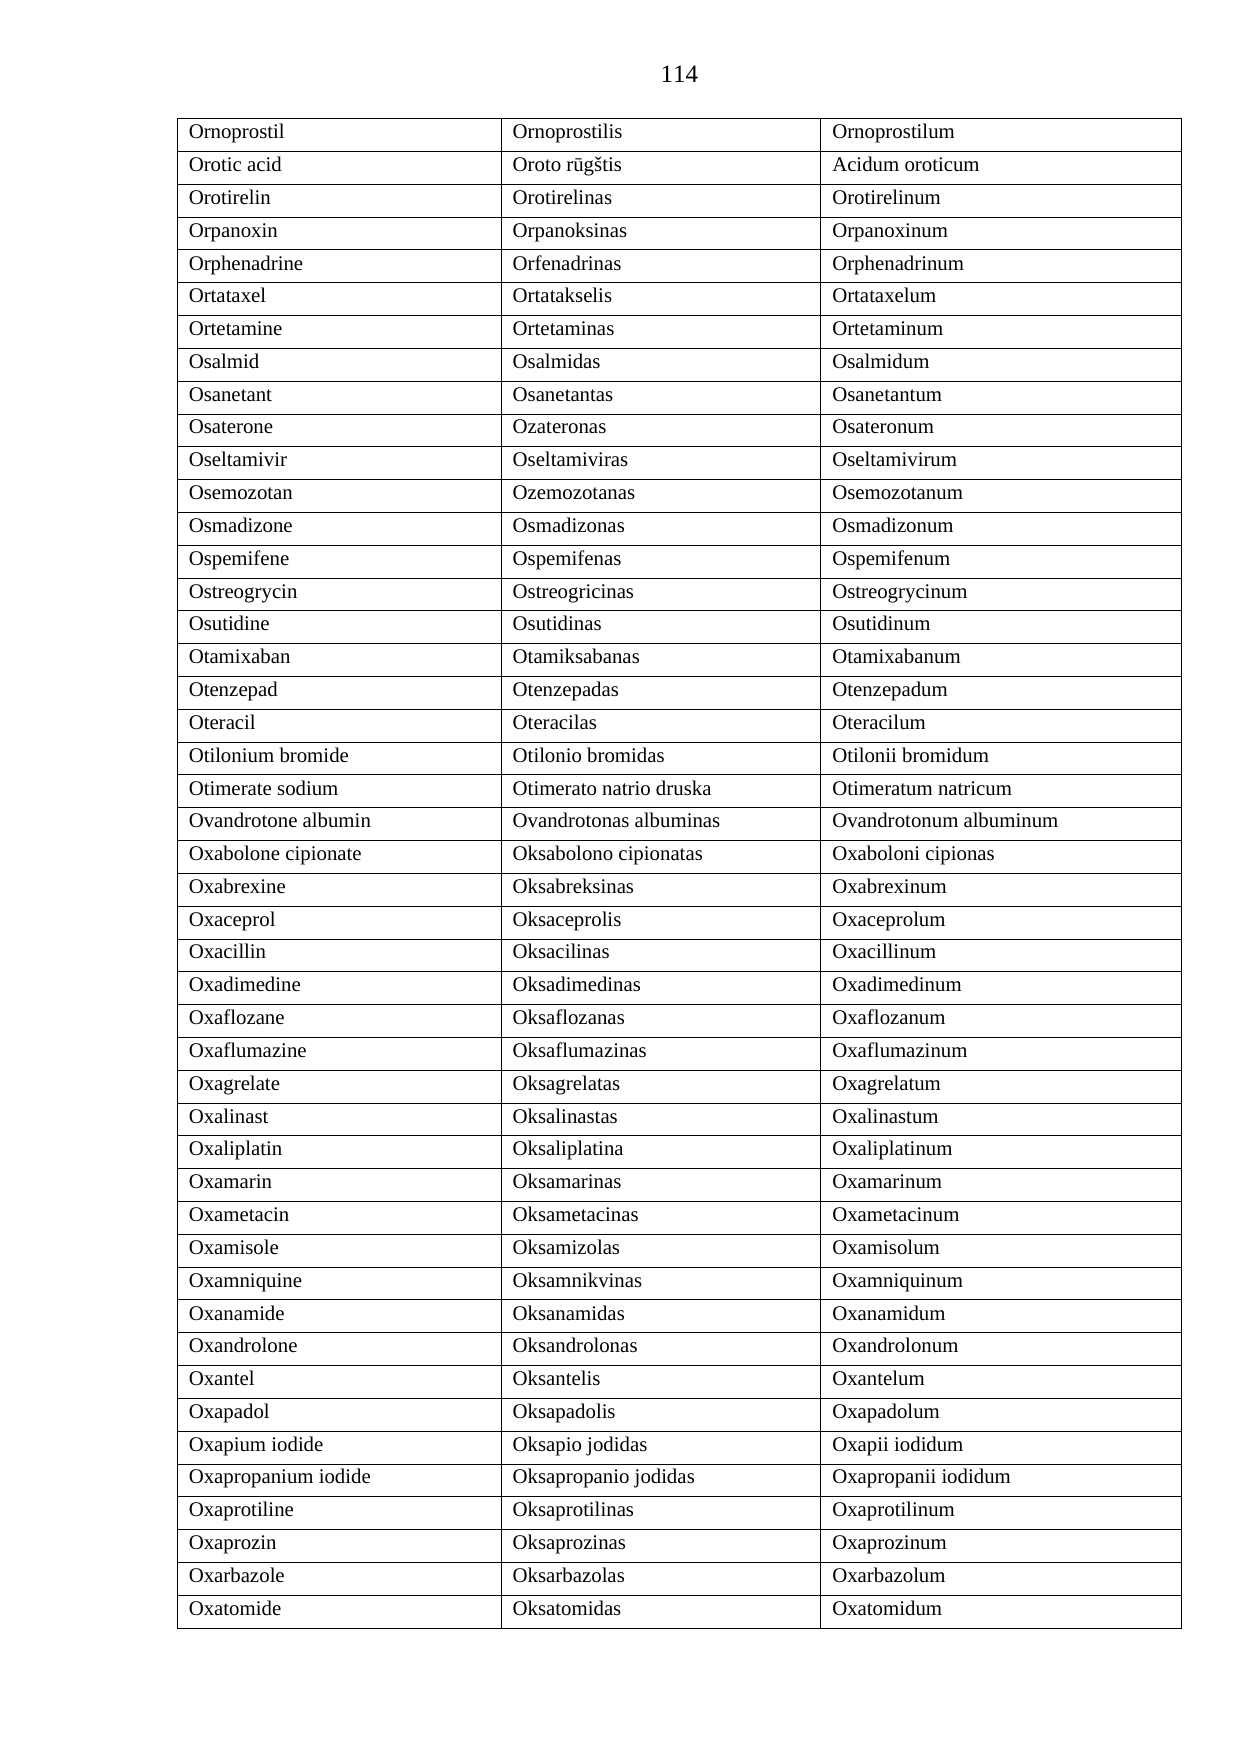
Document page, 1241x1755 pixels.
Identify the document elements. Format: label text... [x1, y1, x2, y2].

table_cell Oteracil [178, 710, 501, 742]
table_cell Oksacilinas [502, 940, 820, 971]
table_cell Oksaceprolis [502, 907, 820, 938]
table_cell Oksalinastas [502, 1104, 820, 1135]
table_cell Ovandrotonas albuminas [502, 808, 820, 840]
table_cell Oxadimedine [178, 972, 501, 1004]
table_cell Ostreogrycinum [821, 579, 1181, 610]
table_cell Oksarbazolas [502, 1563, 820, 1595]
table_cell Oxamarinum [821, 1169, 1181, 1201]
table_cell Oksanamidas [502, 1300, 820, 1332]
table_cell Oxametacin [178, 1202, 501, 1234]
table_cell Oksamizolas [502, 1235, 820, 1267]
table_cell Oxaflumazinum [821, 1038, 1181, 1070]
table_cell Ortetaminum [821, 316, 1181, 348]
table_cell Oxaceprol [178, 907, 501, 938]
table_cell Otilonii bromidum [821, 743, 1181, 774]
table_cell Oseltamivirum [821, 447, 1181, 479]
table_cell Osateronum [821, 415, 1181, 446]
table_cell Oxaboloni cipionas [821, 841, 1181, 873]
table_cell Otimerate sodium [178, 775, 501, 807]
table_cell Osanetantum [821, 382, 1181, 413]
table_cell Oxaceprolum [821, 907, 1181, 938]
table_cell Osmadizonas [502, 513, 820, 545]
table_cell Osmadizonum [821, 513, 1181, 545]
table_cell Ortetaminas [502, 316, 820, 348]
table_cell Osalmidum [821, 349, 1181, 381]
table_cell Orpanoxinum [821, 218, 1181, 249]
table_cell Oxamarin [178, 1169, 501, 1201]
table_cell Orpanoksinas [502, 218, 820, 249]
table_cell Oxaliplatinum [821, 1136, 1181, 1168]
table_cell Oxabolone cipionate [178, 841, 501, 873]
table_cell Oxanamidum [821, 1300, 1181, 1332]
table_cell Acidum oroticum [821, 152, 1181, 184]
table_cell Oxamisole [178, 1235, 501, 1267]
table_cell Osutidinum [821, 611, 1181, 643]
table_cell Osmadizone [178, 513, 501, 545]
table_cell Oksagrelatas [502, 1071, 820, 1102]
table_cell Oksandrolonas [502, 1333, 820, 1365]
table_cell Ospemifenas [502, 546, 820, 577]
table_cell Otenzepad [178, 677, 501, 709]
table_cell Oxandrolone [178, 1333, 501, 1365]
table_cell Oxapadol [178, 1399, 501, 1431]
table_cell Oxalinastum [821, 1104, 1181, 1135]
table_cell Ozateronas [502, 415, 820, 446]
table_cell Otilonium bromide [178, 743, 501, 774]
table_cell Oxatomide [178, 1596, 501, 1627]
table_cell Otimeratum natricum [821, 775, 1181, 807]
table_cell Osanetantas [502, 382, 820, 413]
table_cell Orpanoxin [178, 218, 501, 249]
table_cell Osaterone [178, 415, 501, 446]
table_cell Osalmidas [502, 349, 820, 381]
table_cell Oxapropanii iodidum [821, 1465, 1181, 1496]
table_cell Ovandrotonum albuminum [821, 808, 1181, 840]
table_cell Osalmid [178, 349, 501, 381]
table_cell Oxabrexinum [821, 874, 1181, 906]
table_cell Oxametacinum [821, 1202, 1181, 1234]
table_cell Oksamnikvinas [502, 1268, 820, 1299]
table_cell Oxaprozin [178, 1530, 501, 1562]
table_cell Oxatomidum [821, 1596, 1181, 1627]
table_cell Ortataxelum [821, 283, 1181, 315]
table_cell Oxaprotilinum [821, 1497, 1181, 1529]
table_cell Oxaflozane [178, 1005, 501, 1037]
table_cell Oksadimedinas [502, 972, 820, 1004]
table_cell Orfenadrinas [502, 250, 820, 282]
table_cell Orphenadrinum [821, 250, 1181, 282]
table_cell Oxacillin [178, 940, 501, 971]
table_cell Oksaprozinas [502, 1530, 820, 1562]
table_cell Oksatomidas [502, 1596, 820, 1627]
table_cell Orotirelinas [502, 185, 820, 217]
table_cell Orotirelin [178, 185, 501, 217]
table_cell Ospemifene [178, 546, 501, 577]
table_cell Oxabrexine [178, 874, 501, 906]
table_cell Oseltamivir [178, 447, 501, 479]
table_cell Orphenadrine [178, 250, 501, 282]
table_cell Orotirelinum [821, 185, 1181, 217]
table_cell Otamiksabanas [502, 644, 820, 676]
table_cell Otimerato natrio druska [502, 775, 820, 807]
table_cell Oxalinast [178, 1104, 501, 1135]
table_cell Oxanamide [178, 1300, 501, 1332]
table_cell Oxapium iodide [178, 1432, 501, 1463]
table_cell Osemozotanum [821, 480, 1181, 512]
table_cell Ornoprostilum [821, 119, 1181, 151]
table_cell Oseltamiviras [502, 447, 820, 479]
table_cell Ornoprostilis [502, 119, 820, 151]
table_cell Oksantelis [502, 1366, 820, 1398]
table_cell Oksapio jodidas [502, 1432, 820, 1463]
table_cell Orotic acid [178, 152, 501, 184]
table_cell Osemozotan [178, 480, 501, 512]
table_cell Oxapadolum [821, 1399, 1181, 1431]
table_cell Oksametacinas [502, 1202, 820, 1234]
table_cell Oksapropanio jodidas [502, 1465, 820, 1496]
table_cell Oxantelum [821, 1366, 1181, 1398]
table_cell Oxagrelatum [821, 1071, 1181, 1102]
table_cell Oxandrolonum [821, 1333, 1181, 1365]
table_cell Oxarbazolum [821, 1563, 1181, 1595]
table_cell Oxaprozinum [821, 1530, 1181, 1562]
table_cell Ortatakselis [502, 283, 820, 315]
table_cell Osutidinas [502, 611, 820, 643]
table_cell Oksabreksinas [502, 874, 820, 906]
table_cell Oxarbazole [178, 1563, 501, 1595]
table_cell Ospemifenum [821, 546, 1181, 577]
table_cell Ostreogricinas [502, 579, 820, 610]
table_cell Oksaflumazinas [502, 1038, 820, 1070]
table_cell Oksapadolis [502, 1399, 820, 1431]
table_cell Ostreogrycin [178, 579, 501, 610]
table_cell Ozemozotanas [502, 480, 820, 512]
table_cell Oxaprotiline [178, 1497, 501, 1529]
table_cell Oxaflozanum [821, 1005, 1181, 1037]
table_cell Osanetant [178, 382, 501, 413]
table_cell Oxantel [178, 1366, 501, 1398]
table_cell Osutidine [178, 611, 501, 643]
table_cell Oxapii iodidum [821, 1432, 1181, 1463]
table_cell Ortetamine [178, 316, 501, 348]
table_cell Oksaprotilinas [502, 1497, 820, 1529]
table_cell Oteracilum [821, 710, 1181, 742]
table_cell Otamixabanum [821, 644, 1181, 676]
table_cell Oroto rūgštis [502, 152, 820, 184]
table_cell Oksaflozanas [502, 1005, 820, 1037]
table_cell Oxadimedinum [821, 972, 1181, 1004]
table_cell Ovandrotone albumin [178, 808, 501, 840]
table_cell Oksabolono cipionatas [502, 841, 820, 873]
table_cell Oteracilas [502, 710, 820, 742]
table_cell Oksaliplatina [502, 1136, 820, 1168]
table_cell Oxacillinum [821, 940, 1181, 971]
table_cell Oxaflumazine [178, 1038, 501, 1070]
table_cell Otilonio bromidas [502, 743, 820, 774]
table_cell Ornoprostil [178, 119, 501, 151]
table_cell Oxamisolum [821, 1235, 1181, 1267]
table_cell Otamixaban [178, 644, 501, 676]
table_cell Otenzepadum [821, 677, 1181, 709]
table_cell Oksamarinas [502, 1169, 820, 1201]
table_cell Oxaliplatin [178, 1136, 501, 1168]
table_cell Oxapropanium iodide [178, 1465, 501, 1496]
table_cell Oxagrelate [178, 1071, 501, 1102]
table_cell Oxamniquinum [821, 1268, 1181, 1299]
table_cell Otenzepadas [502, 677, 820, 709]
table_cell Ortataxel [178, 283, 501, 315]
table_cell Oxamniquine [178, 1268, 501, 1299]
